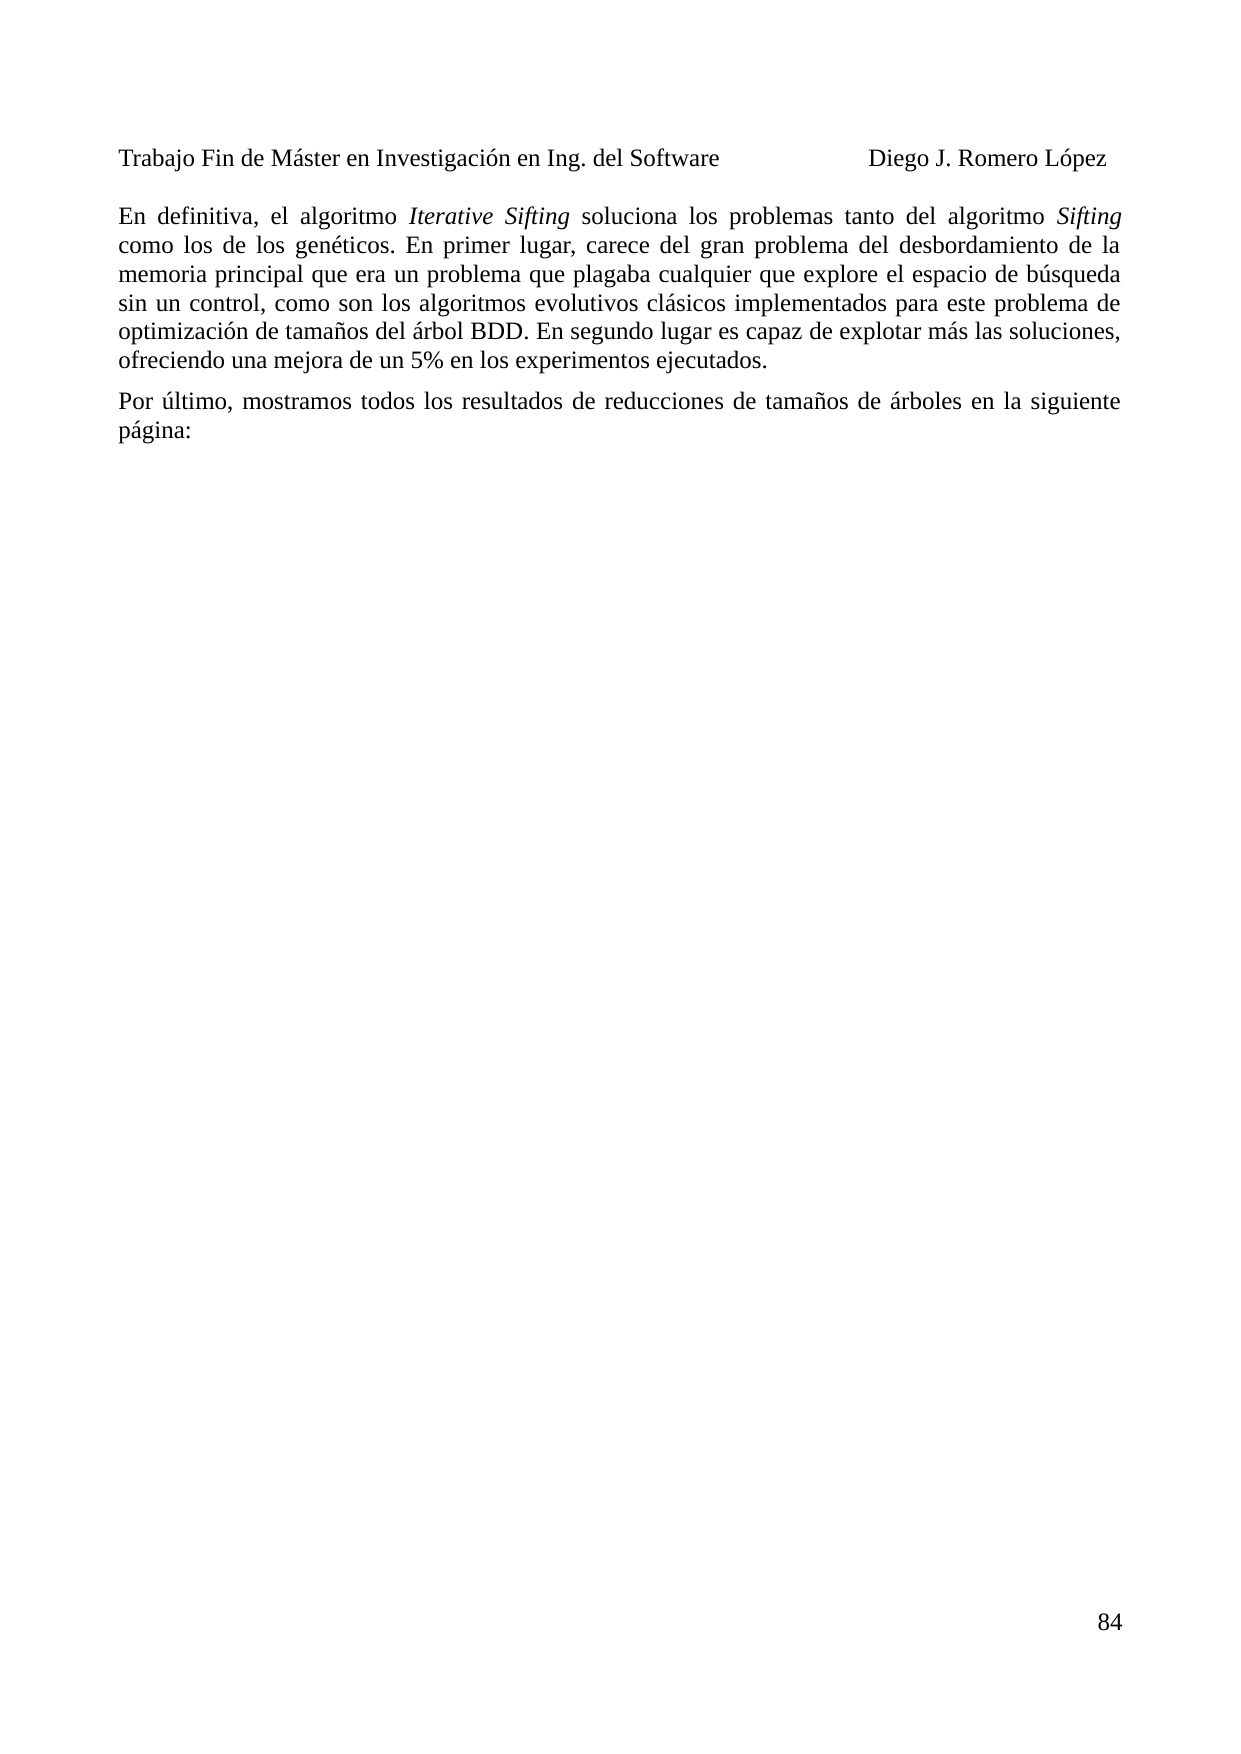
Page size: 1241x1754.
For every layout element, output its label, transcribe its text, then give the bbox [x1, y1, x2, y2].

text Por último, mostramos todos los resultados de reducciones de tamaños de árboles en la siguiente página: [118, 386, 1122, 444]
text En definitiva, el algoritmo Iterative Sifting soluciona los problemas tanto del algoritmo Sifting como los de los genéticos. En primer lugar, carece del gran problema del desbordamiento de la memoria principal que era un problema que plagaba cualquier que explore el espacio de búsqueda sin un control, como son los algoritmos evolutivos clásicos implementados para este problema de optimización de tamaños del árbol BDD. En segundo lugar es capaz de explotar más las soluciones, ofreciendo una mejora de un 5% en los experimentos ejecutados. [118, 201, 1122, 374]
